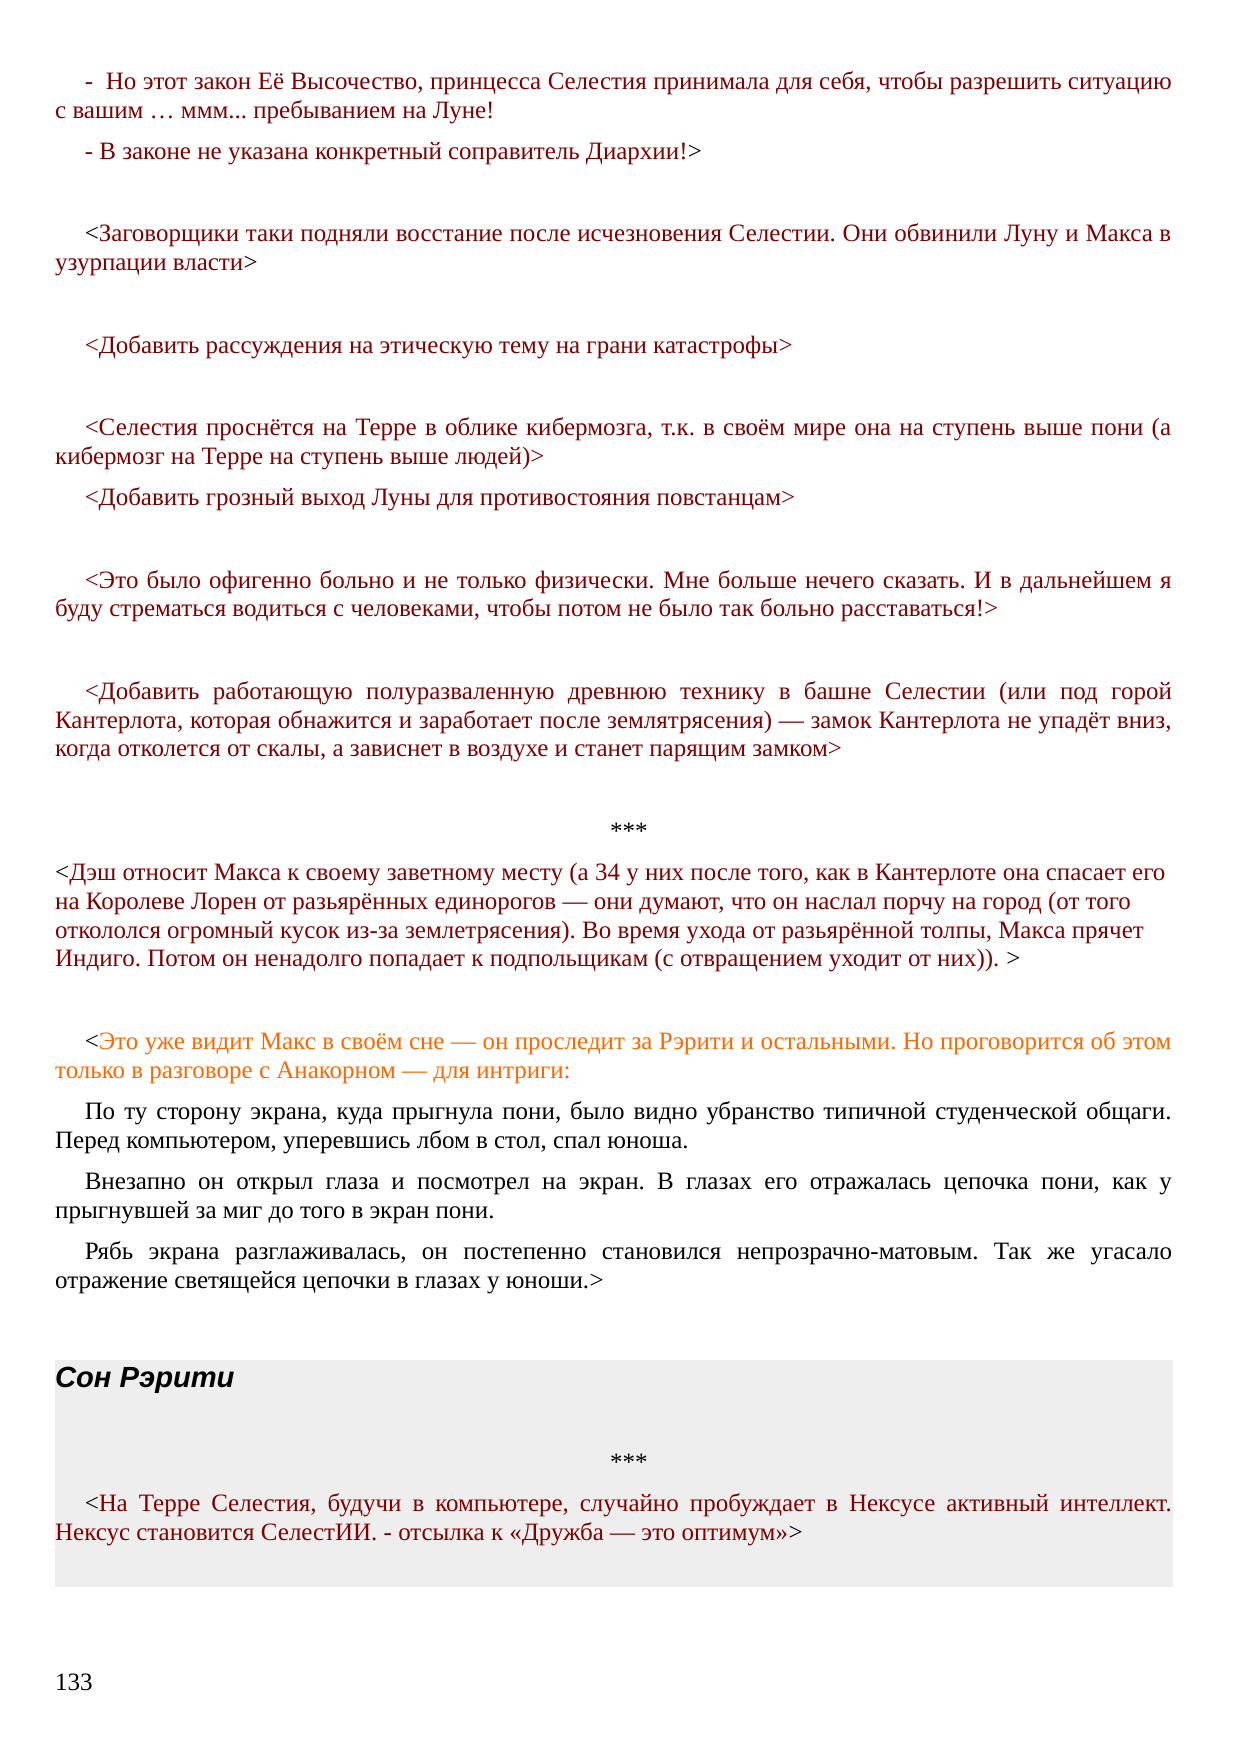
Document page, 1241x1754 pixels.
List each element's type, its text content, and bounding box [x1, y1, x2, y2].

text <Дэш относит Макса к своему заветному месту (а 34 у них после того, как в Кантерлоте она спасает его на Королеве Лорен от разьярённых единорогов — они думают, что он наслал порчу на город (от того откололся огромный кусок из-за землетрясения). Во время ухода от разьярённой толпы, Макса прячет Индиго. Потом он ненадолго попадает к подпольщикам (с отвращением уходит от них)). > [55, 857, 1173, 972]
text <Это уже видит Макс в своём сне — он проследит за Рэрити и остальными. Но проговорится об этом только в разговоре с Анакорном — для интриги: [55, 1026, 1173, 1083]
text <Добавить рассуждения на этическую тему на грани катастрофы> [55, 330, 1173, 358]
text Рябь экрана разглаживалась, он постепенно становился непрозрачно-матовым. Так же угасало отражение светящейся цепочки в глазах у юноши.> [55, 1236, 1173, 1293]
text <Это было офигенно больно и не только физически. Мне больше нечего сказать. И в дальнейшем я буду стрематься водиться с человеками, чтобы потом не было так больно расставаться!> [55, 565, 1173, 622]
text <Добавить работающую полуразваленную древнюю технику в башне Селестии (или под горой Кантерлота, которая обнажится и заработает после землятрясения) — замок Кантерлота не упадёт вниз, когда отколется от скалы, а зависнет в воздухе и станет парящим замком> [55, 676, 1173, 762]
subtitle Сон Рэрити [55, 1360, 1173, 1393]
text - В законе не указана конкретный соправитель Диархии!> [55, 136, 1173, 165]
text <Заговорщики таки подняли восстание после исчезновения Селестии. Они обвинили Луну и Макса в узурпации власти> [55, 218, 1173, 276]
text - Но этот закон Её Высочество, принцесса Селестия принимала для себя, чтобы разрешить ситуацию с вашим … ммм... пребыванием на Луне! [55, 66, 1173, 123]
text *** [55, 816, 1173, 845]
text <Селестия проснётся на Терре в облике кибермозга, т.к. в своём мире она на ступень выше пони (а кибермозг на Терре на ступень выше людей)> [55, 412, 1173, 470]
text По ту сторону экрана, куда прыгнула пони, было видно убранство типичной студенческой общаги. Перед компьютером, уперевшись лбом в стол, спал юноша. [55, 1096, 1173, 1153]
text <Добавить грозный выход Луны для противостояния повстанцам> [55, 482, 1173, 511]
text <На Терре Селестия, будучи в компьютере, случайно пробуждает в Нексусе активный интеллект. Нексус становится СелестИИ. - отсылка к «Дружба — это оптимум»> [55, 1488, 1173, 1546]
text *** [55, 1447, 1173, 1476]
text Внезапно он открыл глаза и посмотрел на экран. В глазах его отражалась цепочка пони, как у прыгнувшей за миг до того в экран пони. [55, 1166, 1173, 1223]
